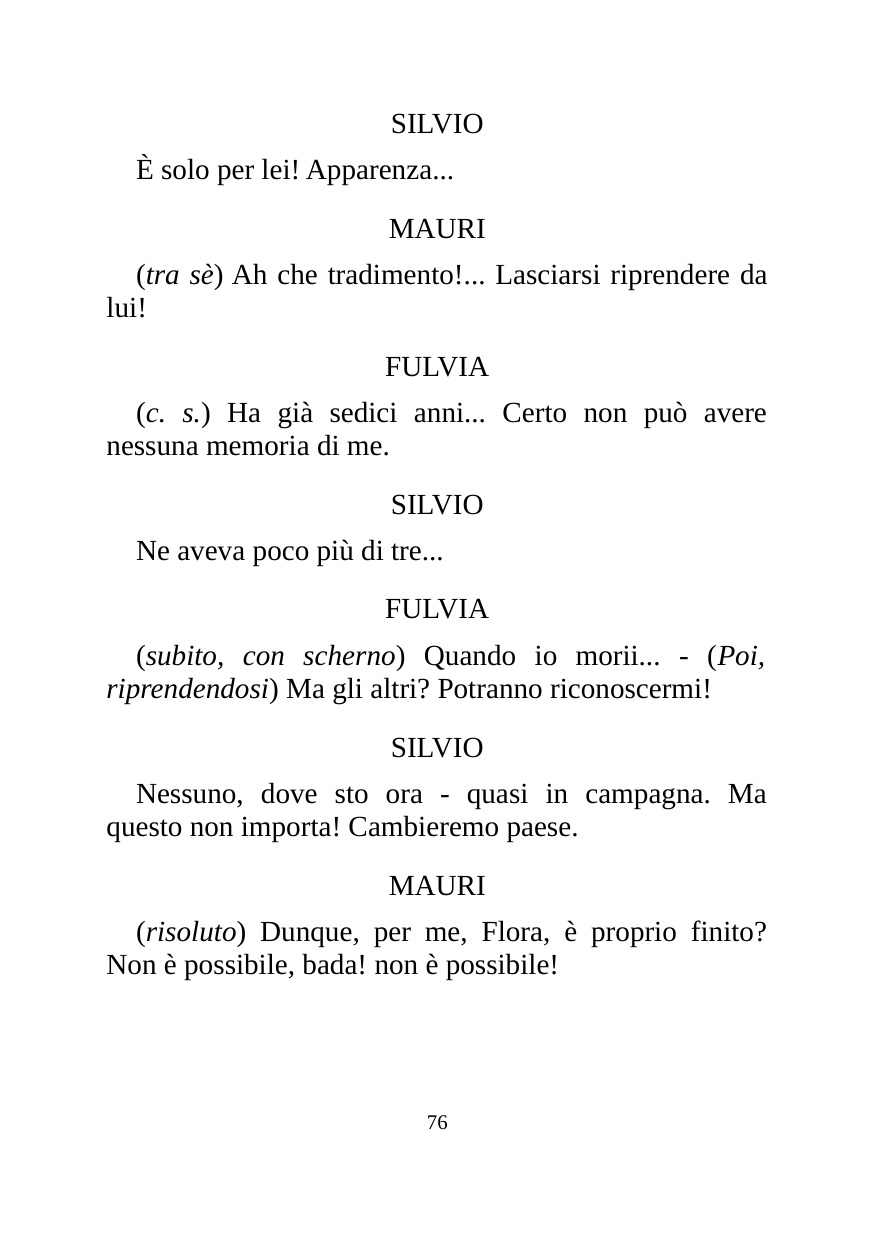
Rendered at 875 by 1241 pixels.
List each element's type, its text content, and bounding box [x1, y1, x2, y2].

text FULVIA [106, 349, 768, 382]
text SILVIO [106, 106, 768, 140]
text MAURI [106, 868, 768, 901]
text MAURI [106, 211, 768, 244]
text SILVIO [106, 730, 768, 763]
text È solo per lei! Apparenza... [106, 152, 768, 186]
text Nessuno, dove sto ora - quasi in campagna. Ma questo non importa! Cambieremo paese. [106, 776, 768, 843]
text (tra sè) Ah che tradimento!... Lasciarsi riprendere da lui! [106, 257, 768, 324]
text (risoluto) Dunque, per me, Flora, è proprio finito? Non è possibile, bada! non è possibile! [106, 914, 768, 981]
text Ne aveva poco più di tre... [106, 533, 768, 567]
text SILVIO [106, 487, 768, 521]
text (subito, con scherno) Quando io morii... - (Poi, riprendendosi) Ma gli altri? Potranno riconoscermi! [106, 638, 768, 705]
text FULVIA [106, 592, 768, 625]
text (c. s.) Ha già sedici anni... Certo non può avere nessuna memoria di me. [106, 395, 768, 462]
